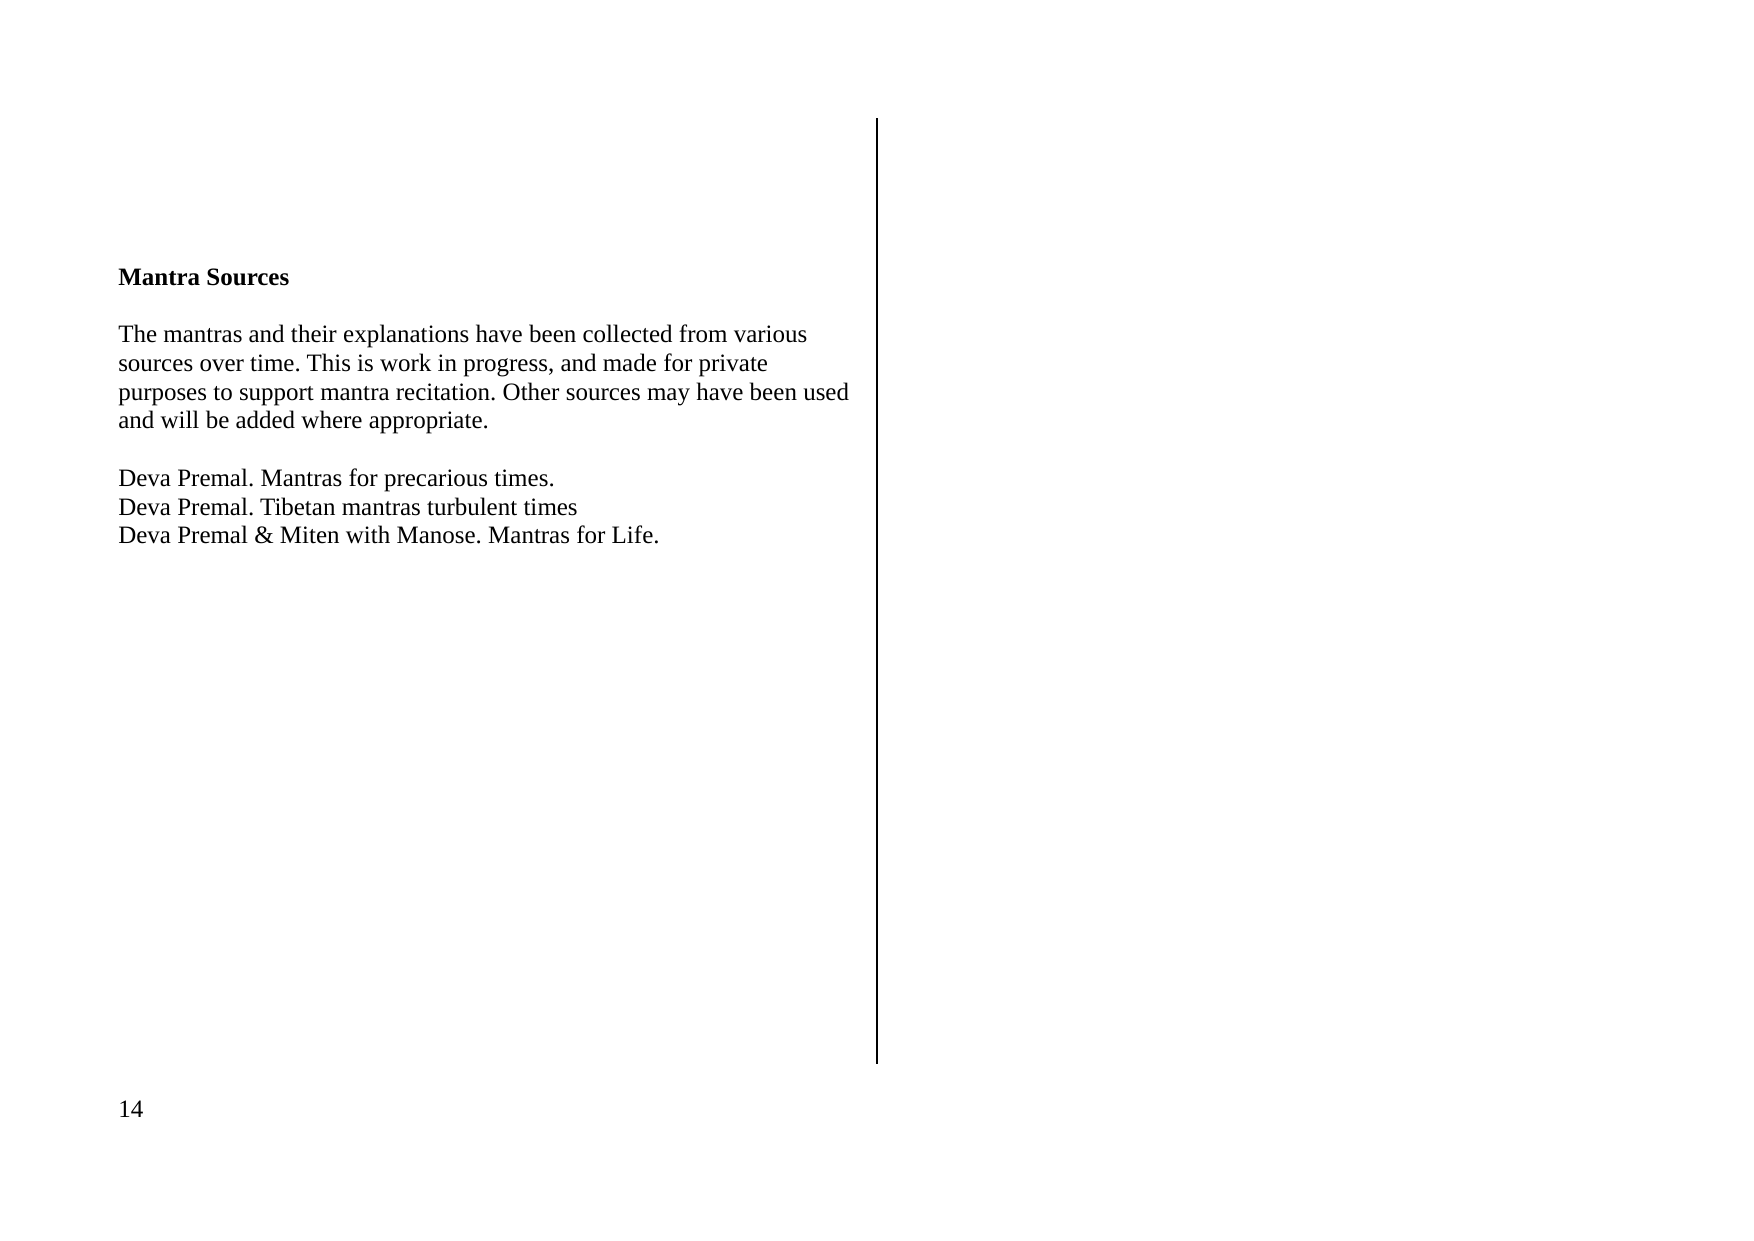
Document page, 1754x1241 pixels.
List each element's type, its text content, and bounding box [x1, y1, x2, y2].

text Mantra Sources [118, 262, 862, 291]
text Deva Premal & Miten with Manose. Mantras for Life. [118, 521, 862, 549]
text The mantras and their explanations have been collected from various sources over time. This is work in progress, and made for private purposes to support mantra recitation. Other sources may have been used and will be added where appropriate. [118, 319, 862, 434]
text Deva Premal. Tibetan mantras turbulent times [118, 492, 862, 521]
text Deva Premal. Mantras for precarious times. [118, 463, 862, 492]
